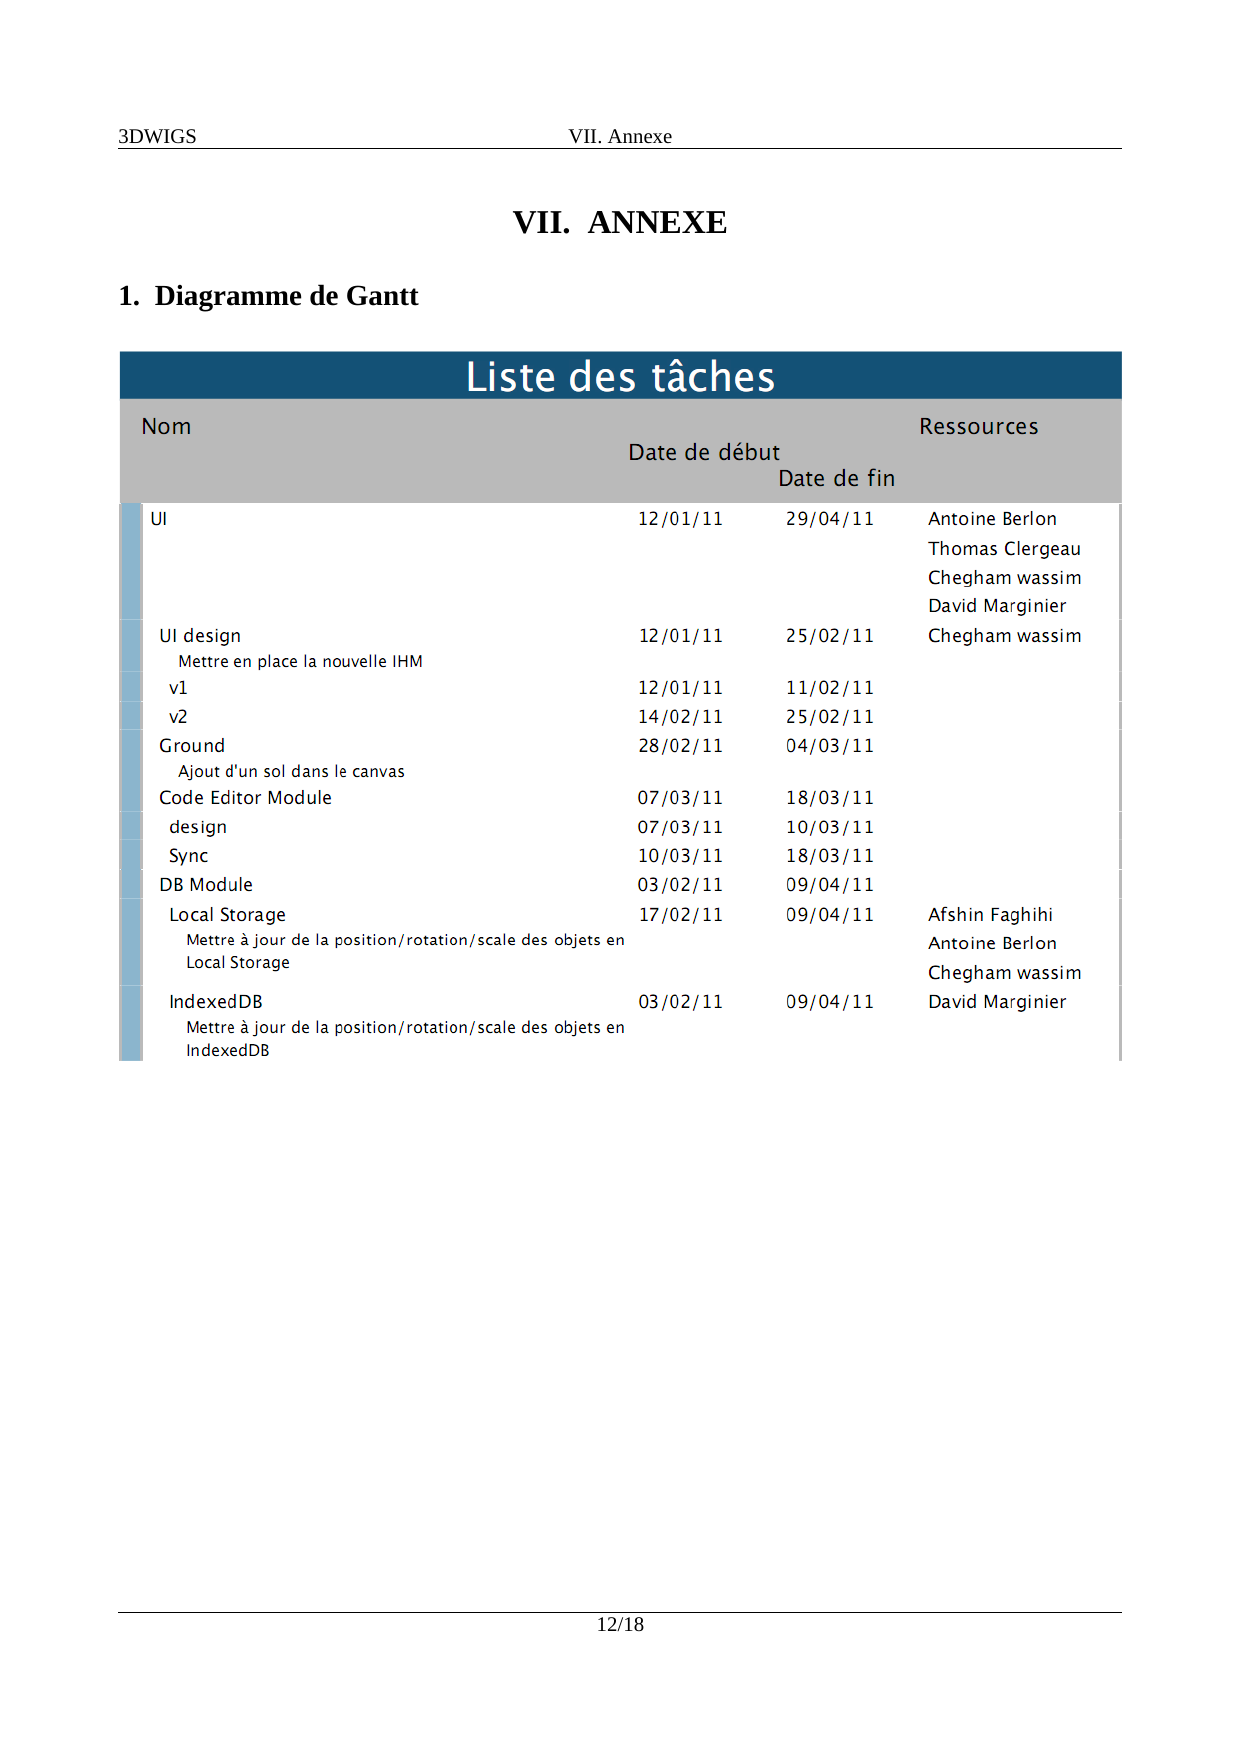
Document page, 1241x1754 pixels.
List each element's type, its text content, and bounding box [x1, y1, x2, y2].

picture [118, 349, 1123, 1061]
subtitle Diagramme de Gantt [118, 278, 1122, 312]
subtitle Annexe [118, 203, 1122, 241]
